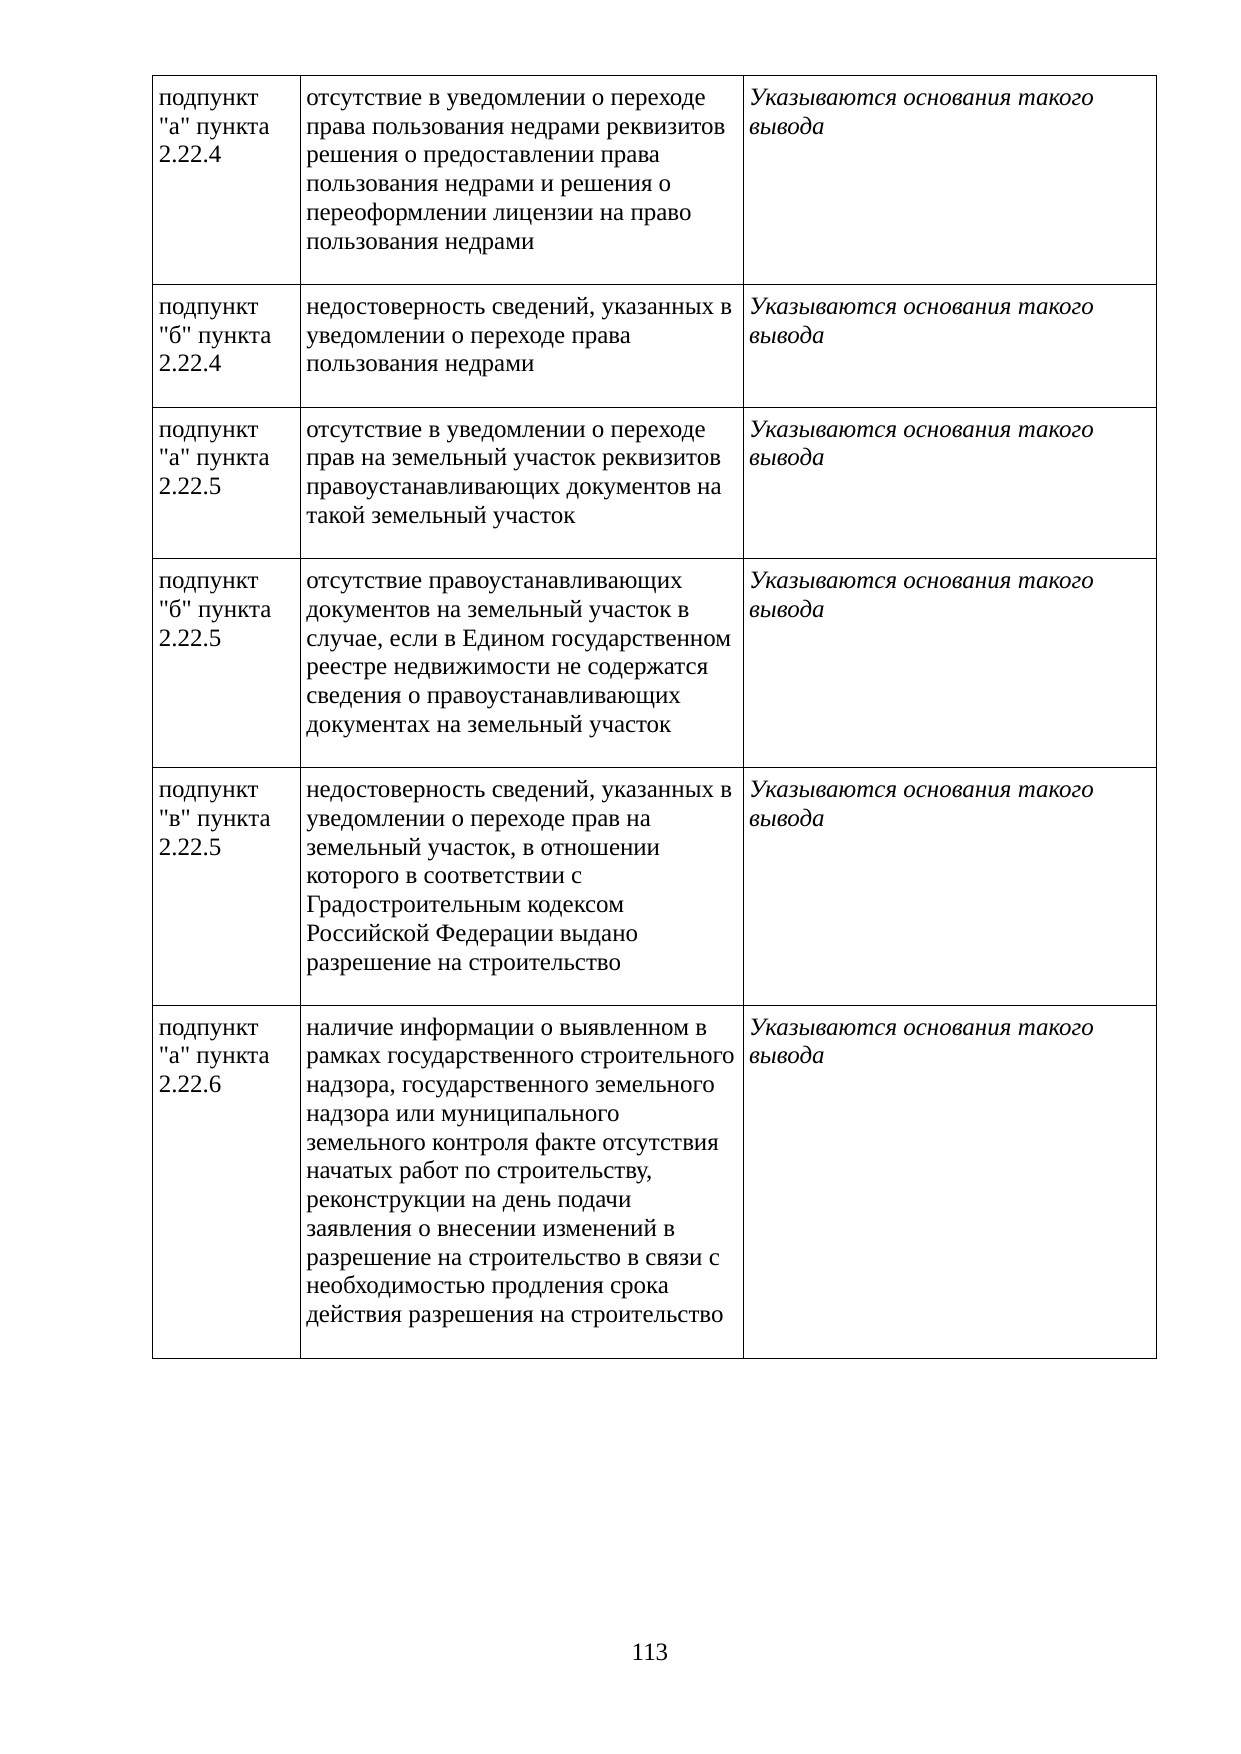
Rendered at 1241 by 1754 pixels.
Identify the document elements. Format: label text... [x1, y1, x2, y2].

table_cell Указываются основания такого вывода [744, 1006, 1156, 1357]
table_cell недостоверность сведений, указанных в уведомлении о переходе права пользования недрами [301, 285, 743, 407]
table_cell Указываются основания такого вывода [744, 768, 1156, 1005]
table_cell подпункт "а" пункта 2.22.4 [153, 76, 300, 284]
table_cell подпункт "в" пункта 2.22.5 [153, 768, 300, 1005]
table_cell отсутствие правоустанавливающих документов на земельный участок в случае, если в Едином государственном реестре недвижимости не содержатся сведения о правоустанавливающих документах на земельный участок [301, 559, 743, 767]
table_cell подпункт "б" пункта 2.22.5 [153, 559, 300, 767]
table_cell наличие информации о выявленном в рамках государственного строительного надзора, государственного земельного надзора или муниципального земельного контроля факте отсутствия начатых работ по строительству, реконструкции на день подачи заявления о внесении изменений в разрешение на строительство в связи с необходимостью продления срока действия разрешения на строительство [301, 1006, 743, 1357]
table_cell Указываются основания такого вывода [744, 408, 1156, 558]
table_cell Указываются основания такого вывода [744, 285, 1156, 407]
table_cell недостоверность сведений, указанных в уведомлении о переходе прав на земельный участок, в отношении которого в соответствии с Градостроительным кодексом Российской Федерации выдано разрешение на строительство [301, 768, 743, 1005]
table_cell подпункт "б" пункта 2.22.4 [153, 285, 300, 407]
table_cell подпункт "а" пункта 2.22.6 [153, 1006, 300, 1357]
table_cell отсутствие в уведомлении о переходе права пользования недрами реквизитов решения о предоставлении права пользования недрами и решения о переоформлении лицензии на право пользования недрами [301, 76, 743, 284]
table_cell отсутствие в уведомлении о переходе прав на земельный участок реквизитов правоустанавливающих документов на такой земельный участок [301, 408, 743, 558]
table_cell Указываются основания такого вывода [744, 76, 1156, 284]
table_cell Указываются основания такого вывода [744, 559, 1156, 767]
table_cell подпункт "а" пункта 2.22.5 [153, 408, 300, 558]
